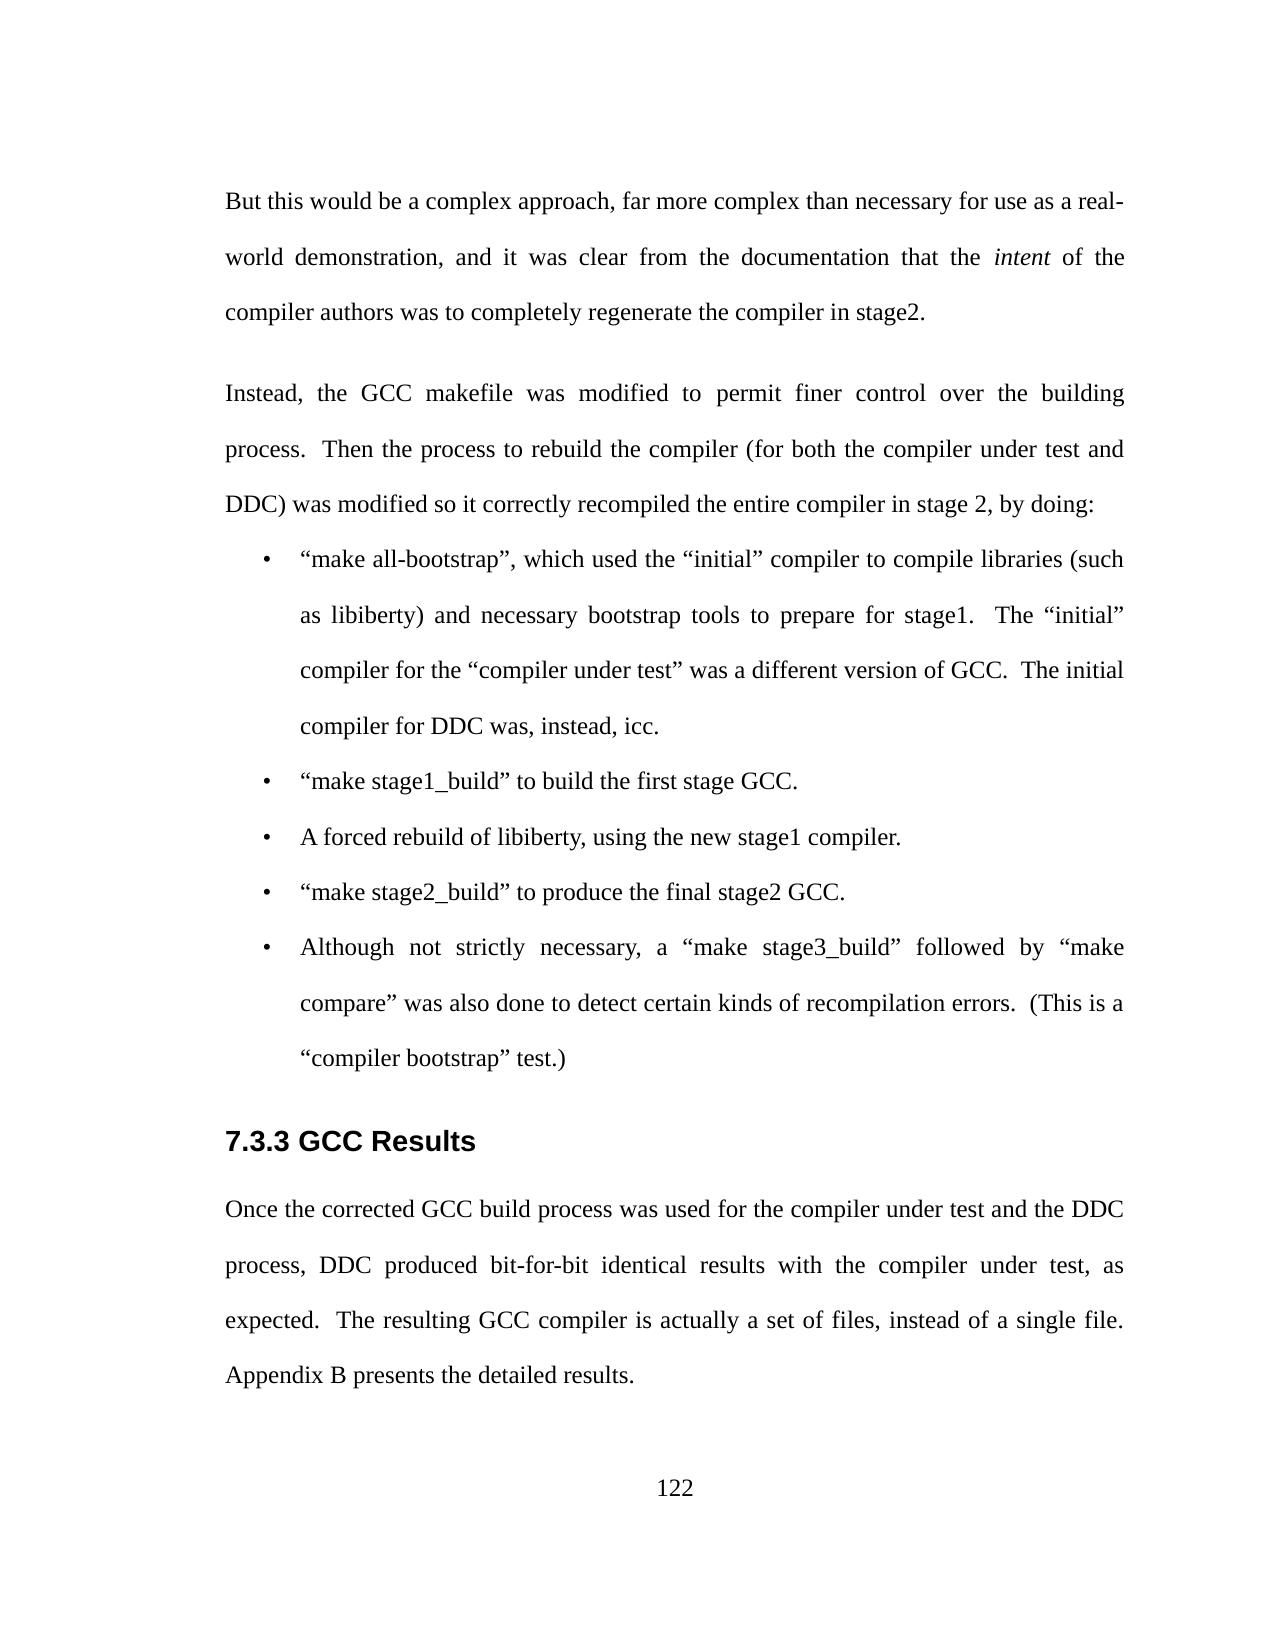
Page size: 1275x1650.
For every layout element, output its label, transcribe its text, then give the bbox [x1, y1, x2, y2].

list Although not strictly necessary, a “make stage3_build” followed by “make compare” was also done to detect certain kinds of recompilation errors. (This is a “compiler bootstrap” test.) [262, 933, 1125, 1072]
list “make stage1_build” to build the first stage GCC. [262, 767, 1125, 795]
subtitle GCC Results [225, 1125, 1125, 1157]
text But this would be a complex approach, far more complex than necessary for use as a real-world demonstration, and it was clear from the documentation that the intent of the compiler authors was to completely regenerate the compiler in stage2. [225, 187, 1125, 326]
list “make all-bootstrap”, which used the “initial” compiler to compile libraries (such as libiberty) and necessary bootstrap tools to prepare for stage1. The “initial” compiler for the “compiler under test” was a different version of GCC. The initial compiler for DDC was, instead, icc. [262, 546, 1125, 739]
text Once the corrected GCC build process was used for the compiler under test and the DDC process, DDC produced bit-for-bit identical results with the compiler under test, as expected. The resulting GCC compiler is actually a set of files, instead of a single file. Appendix B presents the detailed results. [225, 1195, 1125, 1389]
list A forced rebuild of libiberty, using the new stage1 compiler. [262, 823, 1125, 850]
text Instead, the GCC makefile was modified to permit finer control over the building process. Then the process to rebuild the compiler (for both the compiler under test and DDC) was modified so it correctly recompiled the entire compiler in stage 2, by doing: [225, 379, 1125, 518]
list “make stage2_build” to produce the final stage2 GCC. [262, 878, 1125, 906]
